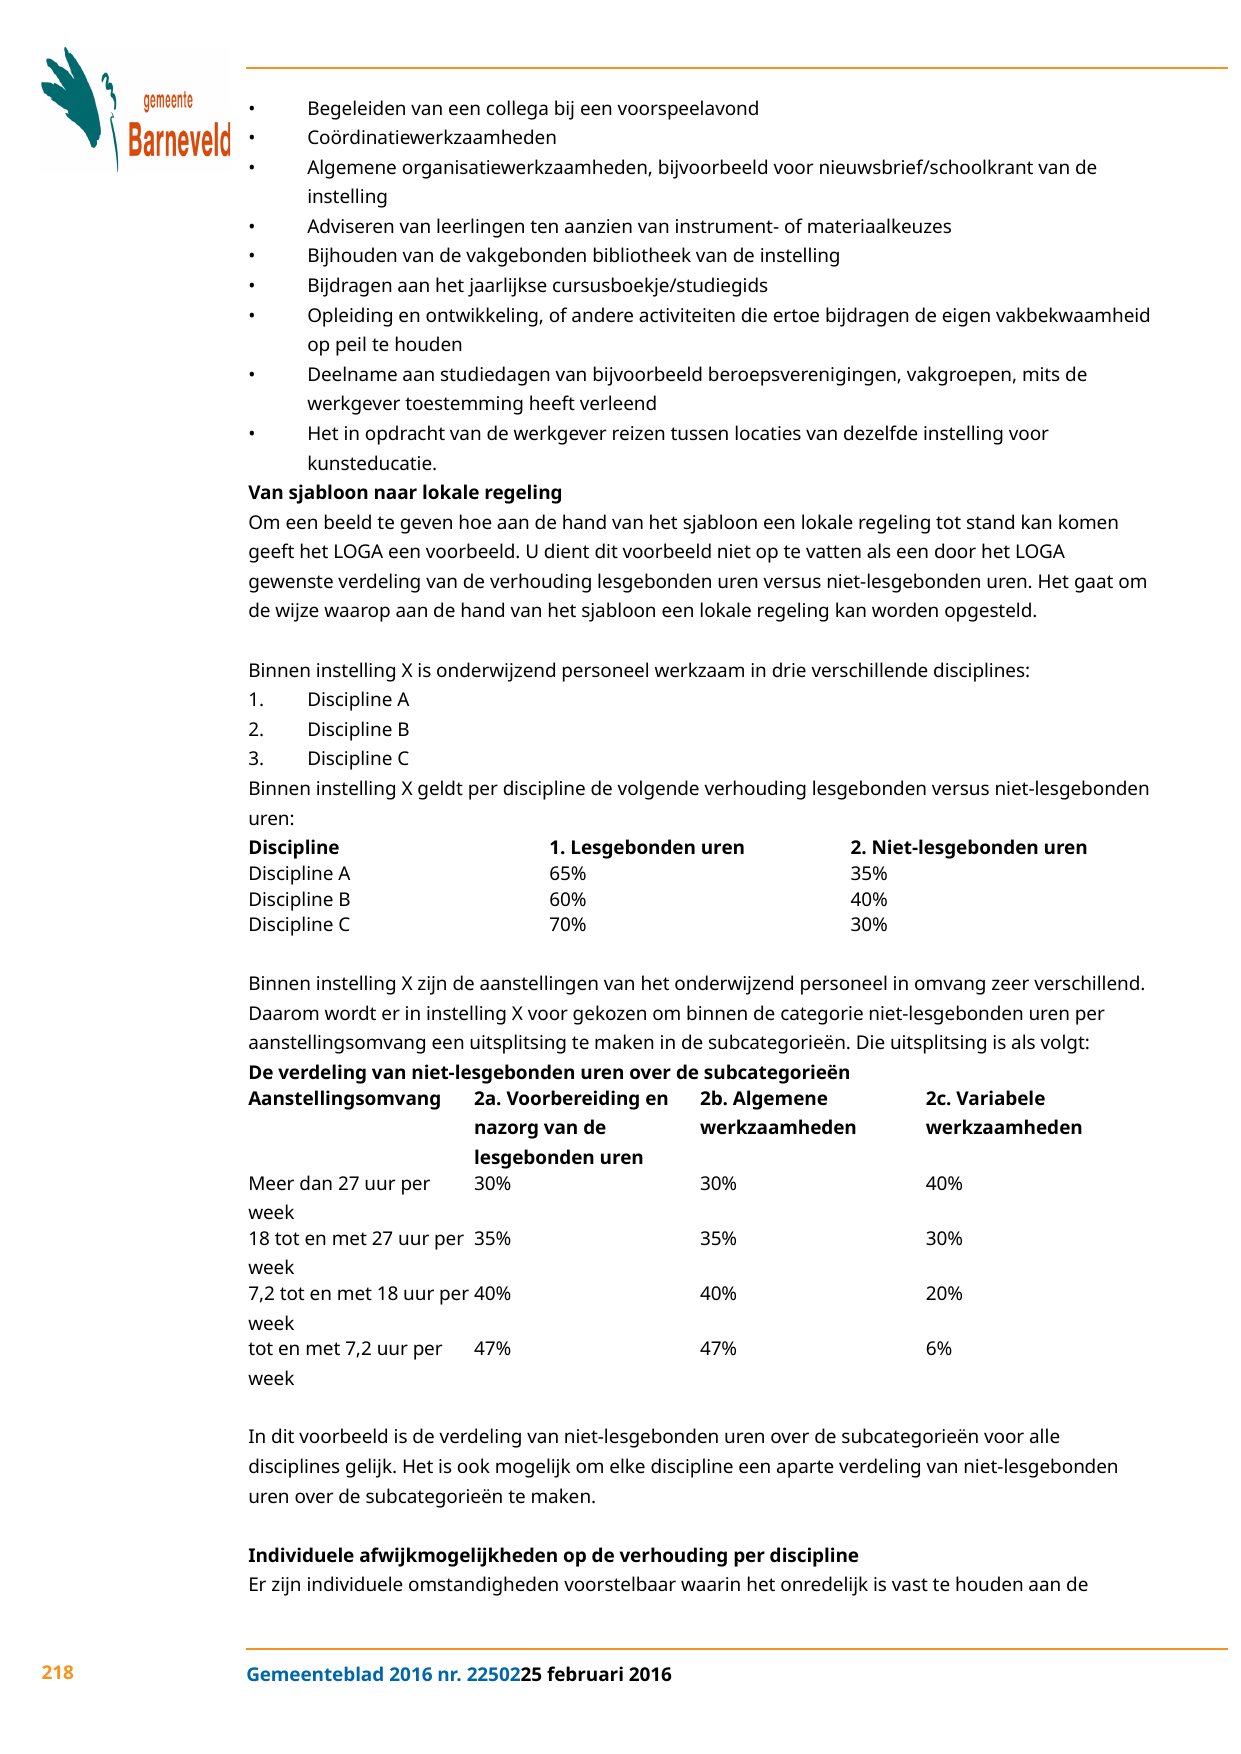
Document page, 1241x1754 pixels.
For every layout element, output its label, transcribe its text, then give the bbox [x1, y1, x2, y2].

list Discipline A [248, 686, 1152, 712]
table_cell 2b. Algemene werkzaamheden [700, 1085, 926, 1170]
table_cell 2a. Voorbereiding en nazorg van de lesgebonden uren [474, 1085, 700, 1170]
table_cell 40% [700, 1280, 926, 1336]
list Begeleiden van een collega bij een voorspeelavond [248, 95, 1152, 121]
list Discipline C [248, 746, 1152, 771]
list Bijdragen aan het jaarlijkse cursusboekje/studiegids [248, 272, 1152, 298]
table_cell 47% [700, 1336, 926, 1391]
table_cell 65% [549, 860, 850, 886]
table_cell Aanstellingsomvang [248, 1085, 474, 1170]
table_cell 70% [549, 912, 850, 937]
list Adviseren van leerlingen ten aanzien van instrument- of materiaalkeuzes [248, 213, 1152, 239]
table_cell 30% [700, 1170, 926, 1225]
table_header De verdeling van niet-lesgebonden uren over de subcategorieën [248, 1059, 1152, 1085]
table_cell Discipline B [248, 886, 549, 912]
list Bijhouden van de vakgebonden bibliotheek van de instelling [248, 243, 1152, 268]
table_cell 30% [850, 912, 1152, 937]
table_cell 2c. Variabele werkzaamheden [926, 1085, 1152, 1170]
table_cell 6% [926, 1336, 1152, 1391]
table_cell 40% [850, 886, 1152, 912]
text Van sjabloon naar lokale regeling [248, 479, 1152, 505]
table_cell 30% [926, 1225, 1152, 1280]
list Algemene organisatiewerkzaamheden, bijvoorbeeld voor nieuwsbrief/schoolkrant van de instelling [248, 154, 1152, 209]
table_cell Discipline C [248, 912, 549, 937]
list Opleiding en ontwikkeling, of andere activiteiten die ertoe bijdragen de eigen vakbekwaamheid op peil te houden [248, 302, 1152, 357]
picture [41, 47, 231, 172]
text Binnen instelling X zijn de aanstellingen van het onderwijzend personeel in omvang zeer verschillend. Daarom wordt er in instelling X voor gekozen om binnen de categorie niet-lesgebonden uren per aanstellingsomvang een uitsplitsing te maken in de subcategorieën. Die uitsplitsing is als volgt: [248, 970, 1152, 1055]
list Coördinatiewerkzaamheden [248, 124, 1152, 150]
table_cell 47% [474, 1336, 700, 1391]
table_cell 40% [474, 1280, 700, 1336]
table_cell 20% [926, 1280, 1152, 1336]
list Deelname aan studiedagen van bijvoorbeeld beroepsverenigingen, vakgroepen, mits de werkgever toestemming heeft verleend [248, 361, 1152, 416]
table_cell Discipline A [248, 860, 549, 886]
table_header 1. Lesgebonden uren [549, 835, 850, 860]
table_cell 35% [700, 1225, 926, 1280]
text Binnen instelling X geldt per discipline de volgende verhouding lesgebonden versus niet-lesgebonden uren: [248, 775, 1152, 831]
table_cell tot en met 7,2 uur per week [248, 1336, 474, 1391]
list Discipline B [248, 716, 1152, 742]
table_header Discipline [248, 835, 549, 860]
table_cell 35% [474, 1225, 700, 1280]
text In dit voorbeeld is de verdeling van niet-lesgebonden uren over de subcategorieën voor alle disciplines gelijk. Het is ook mogelijk om elke discipline een aparte verdeling van niet-lesgebonden uren over de subcategorieën te maken. [248, 1424, 1152, 1509]
text Individuele afwijkmogelijkheden op de verhouding per discipline [248, 1542, 1152, 1568]
table_cell 7,2 tot en met 18 uur per week [248, 1280, 474, 1336]
text Er zijn individuele omstandigheden voorstelbaar waarin het onredelijk is vast te houden aan de [248, 1572, 1152, 1597]
table_header 2. Niet-lesgebonden uren [850, 835, 1152, 860]
table_cell 40% [926, 1170, 1152, 1225]
list Het in opdracht van de werkgever reizen tussen locaties van dezelfde instelling voor kunsteducatie. [248, 420, 1152, 476]
table_cell 18 tot en met 27 uur per week [248, 1225, 474, 1280]
table_cell 35% [850, 860, 1152, 886]
table_cell 30% [474, 1170, 700, 1225]
text Om een beeld te geven hoe aan de hand van het sjabloon een lokale regeling tot stand kan komen geeft het LOGA een voorbeeld. U dient dit voorbeeld niet op te vatten als een door het LOGA gewenste verdeling van de verhouding lesgebonden uren versus niet-lesgebonden uren. Het gaat om de wijze waarop aan de hand van het sjabloon een lokale regeling kan worden opgesteld. [248, 509, 1152, 623]
text Binnen instelling X is onderwijzend personeel werkzaam in drie verschillende disciplines: [248, 657, 1152, 683]
table_cell Meer dan 27 uur per week [248, 1170, 474, 1225]
table_cell 60% [549, 886, 850, 912]
